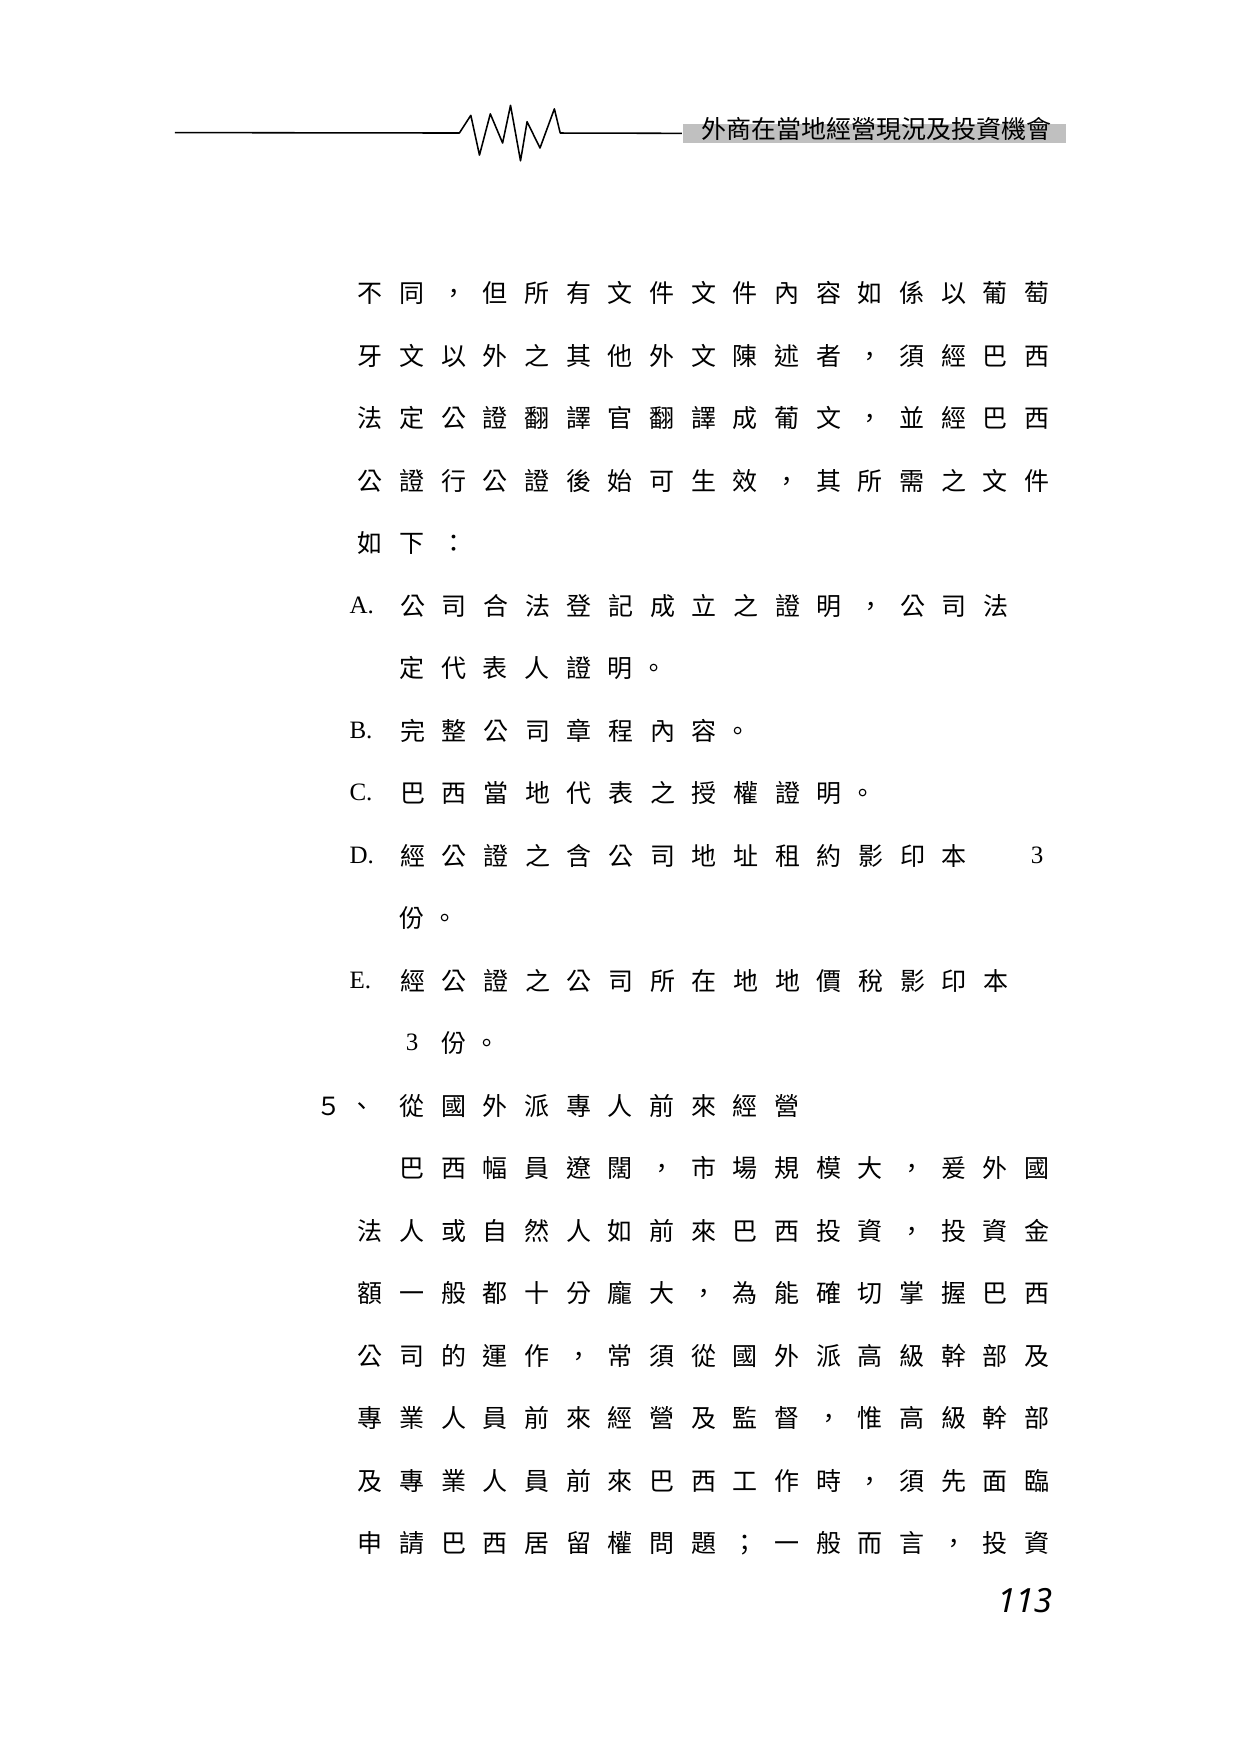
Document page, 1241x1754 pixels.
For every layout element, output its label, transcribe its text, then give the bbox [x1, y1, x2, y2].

text 不同，但所有文件文件內容如係以葡萄牙文以外之其他外文陳述者，須經巴西法定公證翻譯官翻譯成葡文，並經巴西公證行公證後始可生效，其所需之文件如下： [330, 250, 1058, 563]
text A. 公司合法登記成立之證明，公司法定代表人證明。 [330, 563, 1058, 688]
text B. 完整公司章程內容。 [330, 688, 1058, 750]
text E. 經公證之公司所在地地價稅影印本3份。 [330, 938, 1058, 1063]
text C. 巴西當地代表之授權證明。 [330, 750, 1058, 813]
text 巴西幅員遼闊，市場規模大，爰外國法人或自然人如前來巴西投資，投資金額一般都十分龐大，為能確切掌握巴西公司的運作，常須從國外派高級幹部及專業人員前來經營及監督，惟高級幹部及專業人員前來巴西工作時，須先面臨申請巴西居留權問題；一般而言，投資 [330, 1125, 1058, 1563]
text ５、從國外派專人前來經營 [281, 1063, 1058, 1125]
text D. 經公證之含公司地址租約影印本3份。 [330, 813, 1058, 938]
